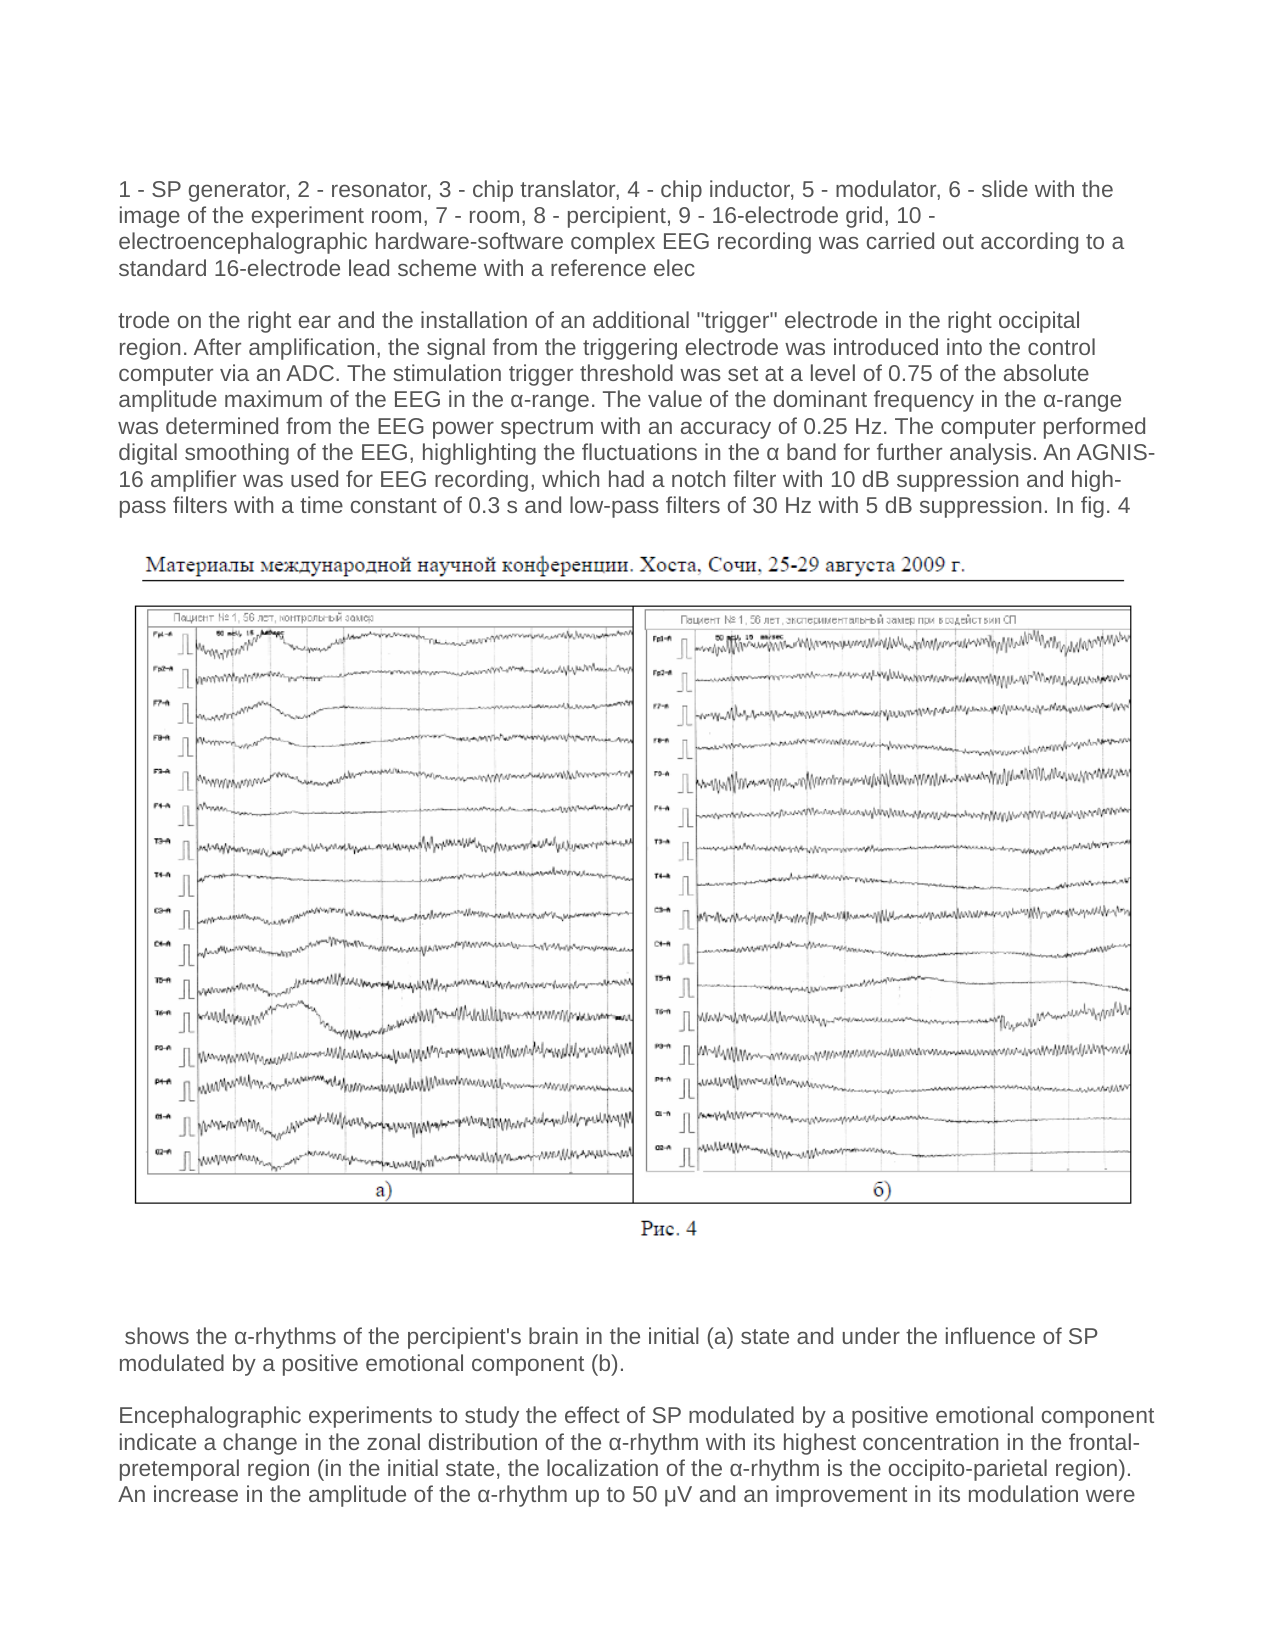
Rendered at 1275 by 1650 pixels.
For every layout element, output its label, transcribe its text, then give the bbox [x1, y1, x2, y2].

picture [118, 547, 1157, 1266]
text 1 - SP generator, 2 - resonator, 3 - chip translator, 4 - chip inductor, 5 - modulator, 6 - slide with the image of the experiment room, 7 - room, 8 - percipient, 9 - 16-electrode grid, 10 - electroencephalographic hardware-software complex EEG recording was carried out according to a standard 16-electrode lead scheme with a reference elec trode on the right ear and the installation of an additional "trigger" electrode in the right occipital region. After amplification, the signal from the triggering electrode was introduced into the control computer via an ADC. The stimulation trigger threshold was set at a level of 0.75 of the absolute amplitude maximum of the EEG in the α-range. The value of the dominant frequency in the α-range was determined from the EEG power spectrum with an accuracy of 0.25 Hz. The computer performed digital smoothing of the EEG, highlighting the fluctuations in the α band for further analysis. An AGNIS-16 amplifier was used for EEG recording, which had a notch filter with 10 dB suppression and high-pass filters with a time constant of 0.3 s and low-pass filters of 30 Hz with 5 dB suppression. In fig. 4 [118, 176, 1157, 518]
text shows the α-rhythms of the percipient's brain in the initial (a) state and under the influence of SP modulated by a positive emotional component (b). Encephalographic experiments to study the effect of SP modulated by a positive emotional component indicate a change in the zonal distribution of the α-rhythm with its highest concentration in the frontal-pretemporal region (in the initial state, the localization of the α-rhythm is the occipito-parietal region). An increase in the amplitude of the α-rhythm up to 50 μV and an improvement in its modulation were [118, 1323, 1157, 1508]
